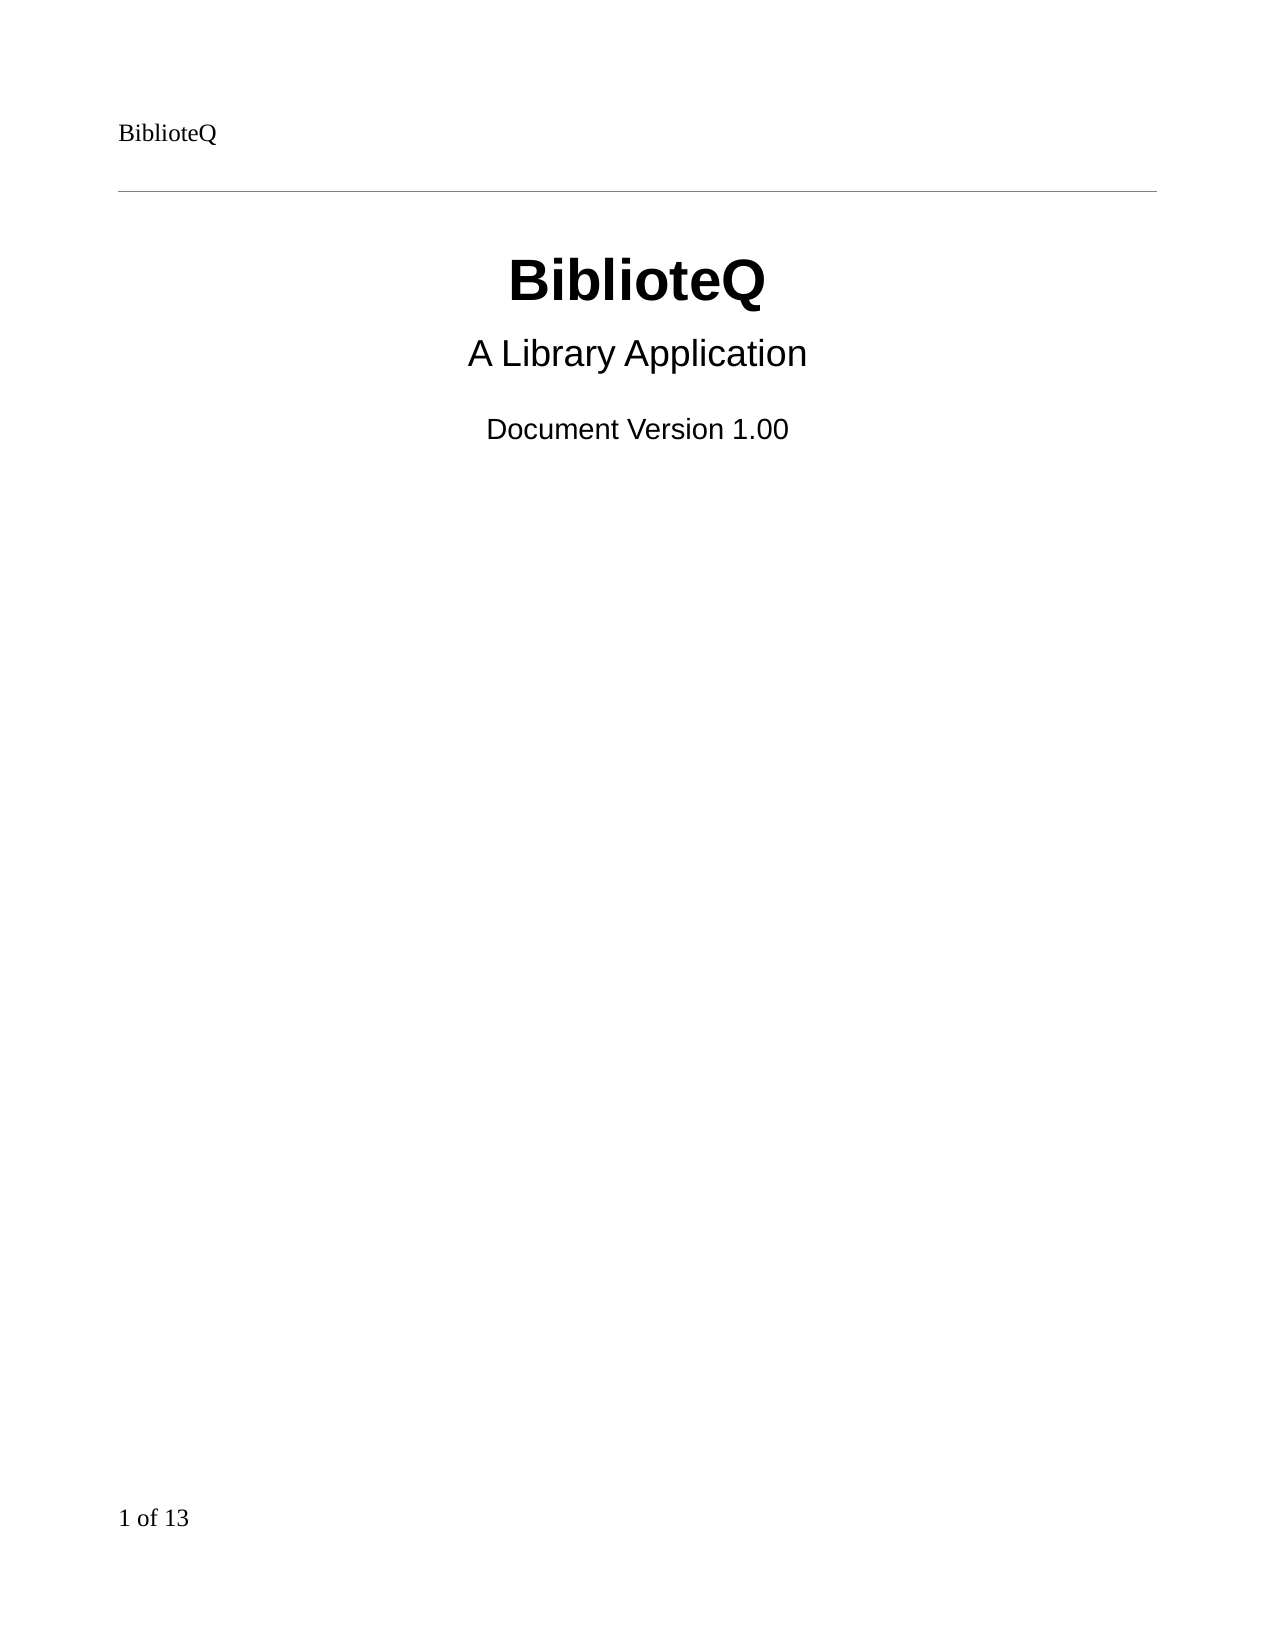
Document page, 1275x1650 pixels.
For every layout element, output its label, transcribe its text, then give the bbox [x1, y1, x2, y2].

title BiblioteQ [118, 246, 1157, 313]
subtitle Document Version 1.00 [118, 412, 1157, 446]
subtitle A Library Application [118, 331, 1157, 374]
